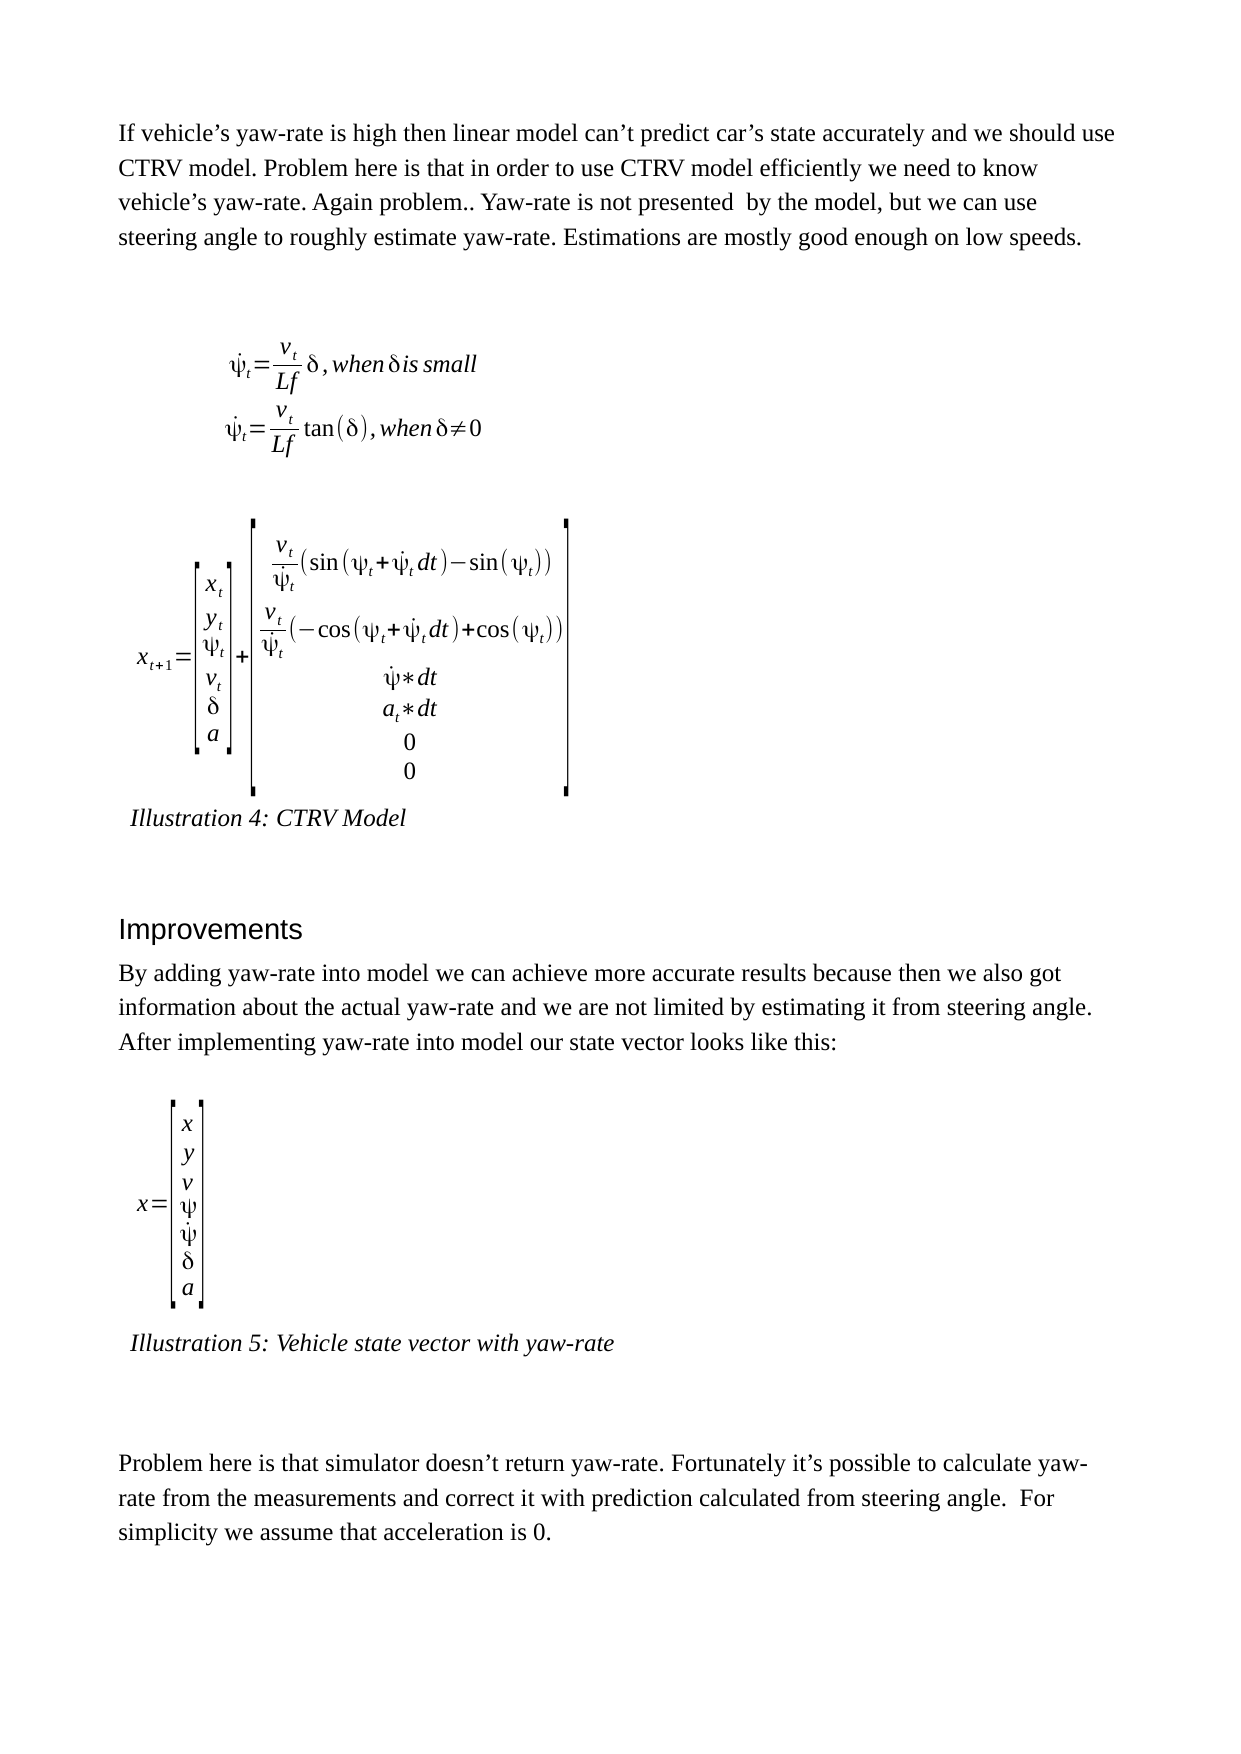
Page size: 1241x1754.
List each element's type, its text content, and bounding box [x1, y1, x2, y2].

text By adding yaw-rate into model we can achieve more accurate results because then we also got information about the actual yaw-rate and we are not limited by estimating it from steering angle. After implementing yaw-rate into model our state vector looks like this: [118, 958, 1122, 1056]
subtitle Improvements [118, 912, 1122, 945]
text Problem here is that simulator doesn’t return yaw-rate. Fortunately it’s possible to calculate yaw-rate from the measurements and correct it with prediction calculated from steering angle. For simplicity we assume that acceleration is 0. [118, 1448, 1122, 1546]
text Illustration 5: Vehicle state vector with yaw-rate [130, 1328, 660, 1357]
text Illustration 4: CTRV Model [130, 332, 577, 832]
text If vehicle’s yaw-rate is high then linear model can’t predict car’s state accurately and we should use CTRV model. Problem here is that in order to use CTRV model efficiently we need to know vehicle’s yaw-rate. Again problem.. Yaw-rate is not presented by the model, but we can use steering angle to roughly estimate yaw-rate. Estimations are mostly good enough on low speeds. [118, 118, 1122, 250]
